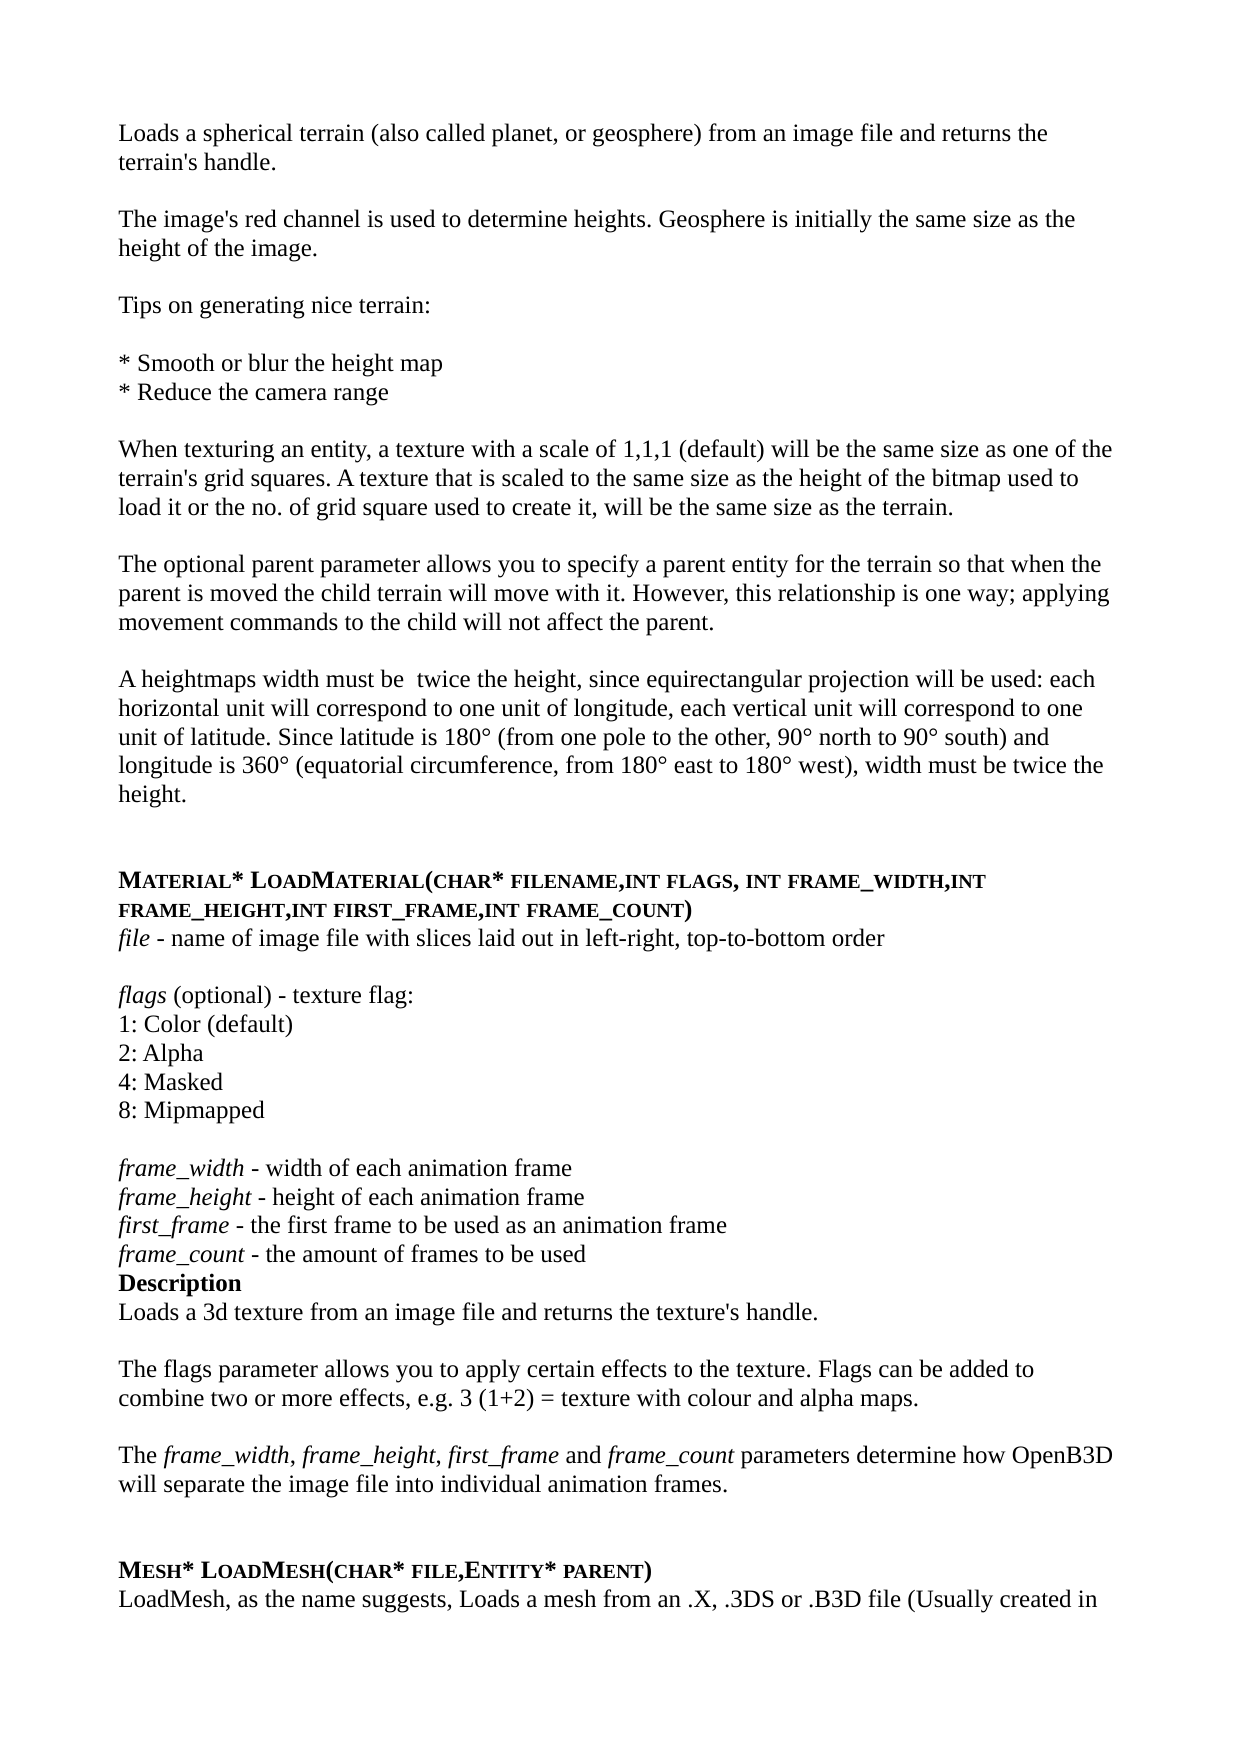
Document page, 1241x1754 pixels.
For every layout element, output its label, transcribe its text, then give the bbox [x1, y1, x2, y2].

text frame_width - width of each animation frame [118, 1153, 1122, 1182]
text frame_height - height of each animation frame [118, 1182, 1122, 1211]
text Mesh* LoadMesh(char* file,Entity* parent) [118, 1556, 1122, 1584]
text frame_count - the amount of frames to be used [118, 1239, 1122, 1268]
text first_frame - the first frame to be used as an animation frame [118, 1211, 1122, 1239]
text 1: Color (default) [118, 1009, 1122, 1038]
text Material* LoadMaterial(char* filename,int flags, int frame_width,int frame_height,int first_frame,int frame_count) [118, 866, 1122, 923]
text Description [118, 1268, 1122, 1297]
text 4: Masked [118, 1067, 1122, 1096]
text file - name of image file with slices laid out in left-right, top-to-bottom order [118, 923, 1122, 952]
text 8: Mipmapped [118, 1096, 1122, 1124]
text LoadMesh, as the name suggests, Loads a mesh from an .X, .3DS or .B3D file (Usually created in [118, 1584, 1122, 1613]
text The flags parameter allows you to apply certain effects to the texture. Flags can be added to combine two or more effects, e.g. 3 (1+2) = texture with colour and alpha maps. [118, 1354, 1122, 1412]
text The frame_width, frame_height, first_frame and frame_count parameters determine how OpenB3D will separate the image file into individual animation frames. [118, 1441, 1122, 1498]
text Loads a spherical terrain (also called planet, or geosphere) from an image file and returns the terrain's handle. The image's red channel is used to determine heights. Geosphere is initially the same size as the height of the image. Tips on generating nice terrain: * Smooth or blur the height map * Reduce the camera range When texturing an entity, a texture with a scale of 1,1,1 (default) will be the same size as one of the terrain's grid squares. A texture that is scaled to the same size as the height of the bitmap used to load it or the no. of grid square used to create it, will be the same size as the terrain. The optional parent parameter allows you to specify a parent entity for the terrain so that when the parent is moved the child terrain will move with it. However, this relationship is one way; applying movement commands to the child will not affect the parent. [118, 118, 1122, 636]
text flags (optional) - texture flag: [118, 981, 1122, 1009]
text Loads a 3d texture from an image file and returns the texture's handle. [118, 1297, 1122, 1326]
text A heightmaps width must be twice the height, since equirectangular projection will be used: each horizontal unit will correspond to one unit of longitude, each vertical unit will correspond to one unit of latitude. Since latitude is 180° (from one pole to the other, 90° north to 90° south) and longitude is 360° (equatorial circumference, from 180° east to 180° west), width must be twice the height. [118, 664, 1122, 837]
text 2: Alpha [118, 1038, 1122, 1067]
